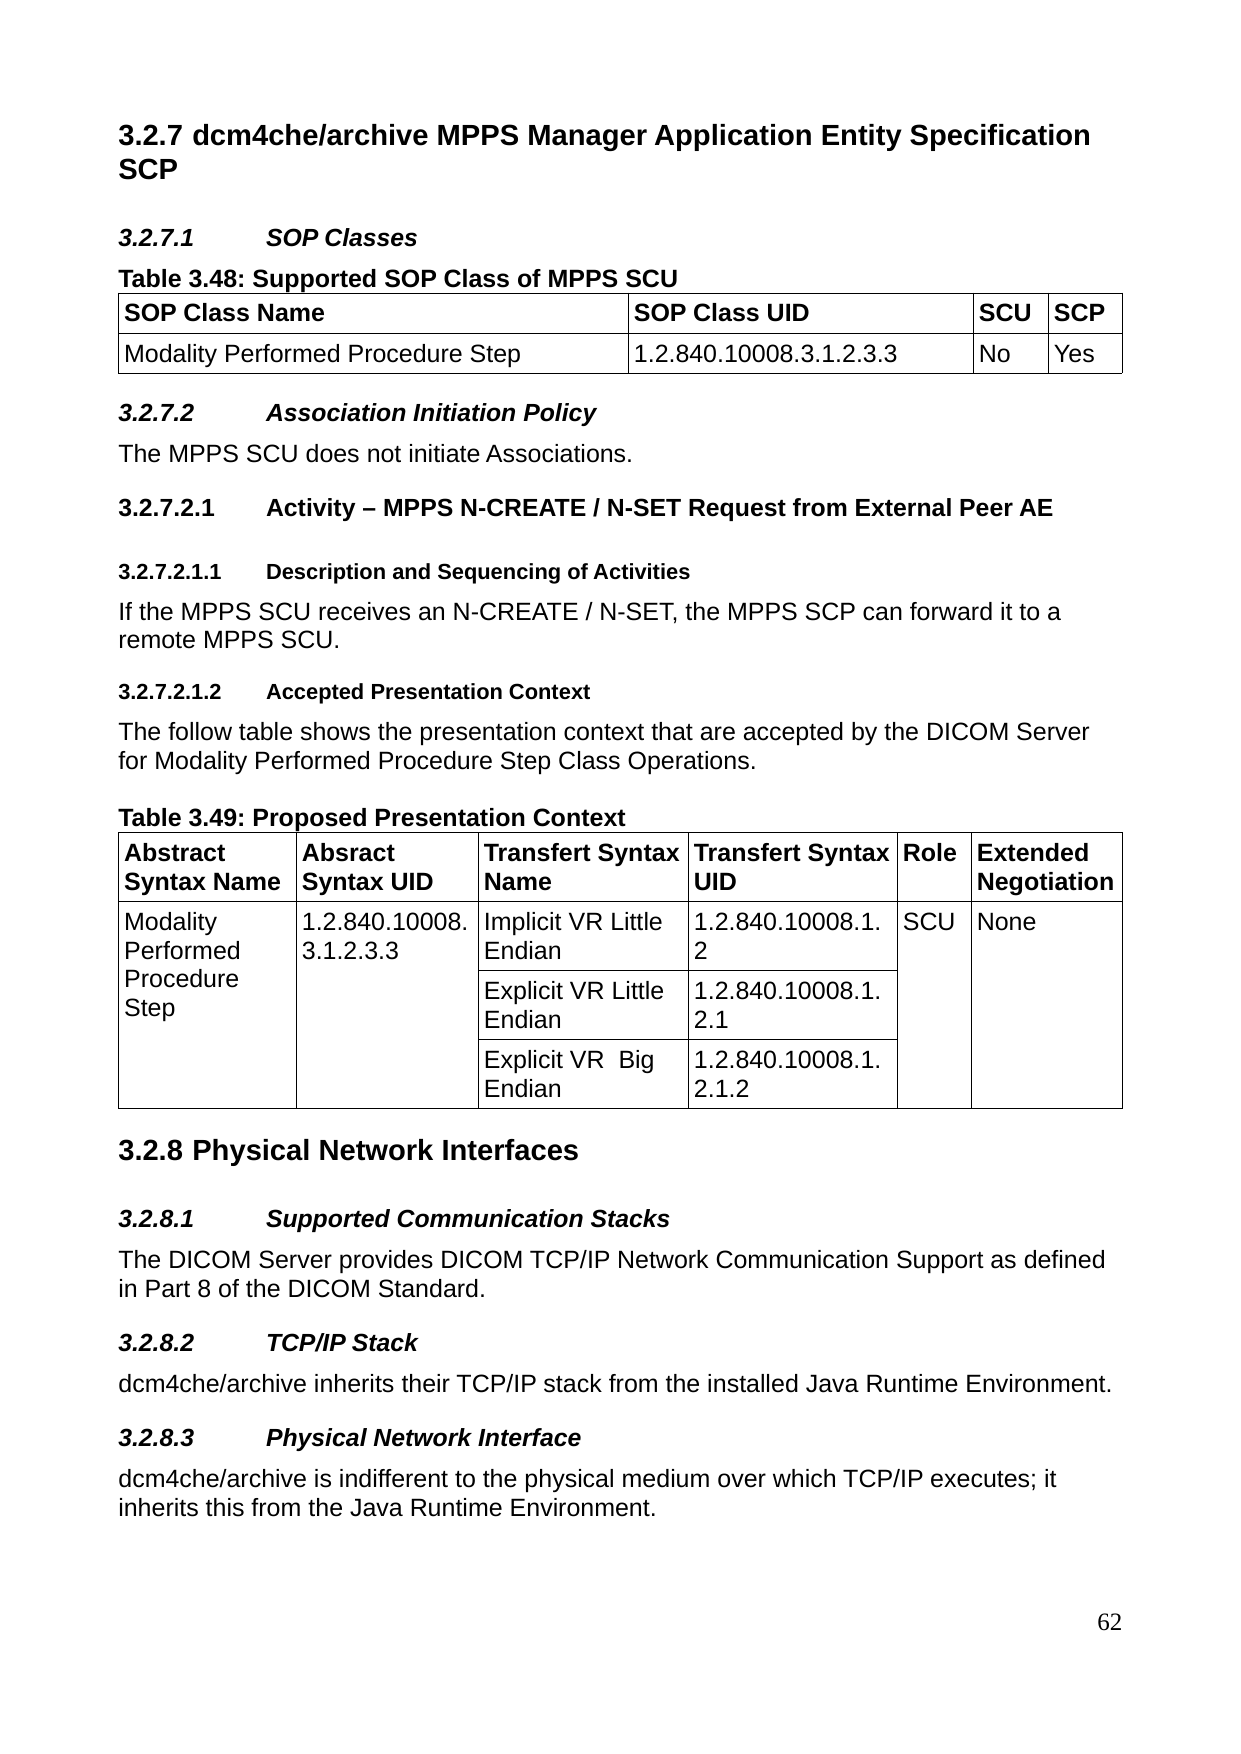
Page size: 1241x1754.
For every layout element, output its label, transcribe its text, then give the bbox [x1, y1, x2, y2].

text The follow table shows the presentation context that are accepted by the DICOM Server for Modality Performed Procedure Step Class Operations. [118, 717, 1122, 774]
table_header Abstract Syntax Name [119, 833, 296, 901]
table_cell Implicit VR Little Endian [479, 902, 688, 970]
subtitle Description and Sequencing of Activities [118, 559, 1122, 584]
subtitle Physical Network Interface [118, 1423, 1122, 1451]
text The DICOM Server provides DICOM TCP/IP Network Communication Support as defined in Part 8 of the DICOM Standard. [118, 1245, 1122, 1303]
table_cell Modality Performed Procedure Step [119, 334, 628, 373]
subtitle SOP Classes [118, 223, 1122, 251]
subtitle TCP/IP Stack [118, 1328, 1122, 1356]
table_header Extended Negotiation [972, 833, 1122, 901]
table_header SOP Class UID [629, 294, 973, 333]
table_header SCP [1049, 294, 1122, 333]
text Table 3.48: Supported SOP Class of MPPS SCU [118, 264, 1122, 292]
subtitle Activity – MPPS N-CREATE / N-SET Request from External Peer AE [118, 493, 1122, 522]
table_header Role [898, 833, 971, 901]
text Table 3.49: Proposed Presentation Context [118, 803, 1122, 832]
table_cell 1.2.840.10008.1.2.1.2 [689, 1040, 897, 1108]
table_cell 1.2.840.10008.3.1.2.3.3 [629, 334, 973, 373]
text The MPPS SCU does not initiate Associations. [118, 439, 1122, 468]
table_cell SCU [898, 902, 971, 1108]
subtitle dcm4che/archive MPPS Manager Application Entity Specification SCP [118, 118, 1122, 185]
table_header Transfert Syntax UID [689, 833, 897, 901]
table_cell No [974, 334, 1048, 373]
text dcm4che/archive inherits their TCP/IP stack from the installed Java Runtime Environment. [118, 1369, 1122, 1398]
table_header SCU [974, 294, 1048, 333]
text If the MPPS SCU receives an N-CREATE / N-SET, the MPPS SCP can forward it to a remote MPPS SCU. [118, 597, 1122, 654]
subtitle Physical Network Interfaces [118, 1133, 1122, 1167]
table_cell Yes [1049, 334, 1122, 373]
table_cell 1.2.840.10008.1.2.1 [689, 971, 897, 1039]
subtitle Association Initiation Policy [118, 398, 1122, 427]
table_header Transfert Syntax Name [479, 833, 688, 901]
subtitle Supported Communication Stacks [118, 1204, 1122, 1233]
table_cell Explicit VR Big Endian [479, 1040, 688, 1108]
text dcm4che/archive is indifferent to the physical medium over which TCP/IP executes; it inherits this from the Java Runtime Environment. [118, 1464, 1122, 1521]
table_cell 1.2.840.10008.3.1.2.3.3 [297, 902, 478, 1108]
table_cell 1.2.840.10008.1.2 [689, 902, 897, 970]
table_header Absract Syntax UID [297, 833, 478, 901]
table_header SOP Class Name [119, 294, 628, 333]
subtitle Accepted Presentation Context [118, 679, 1122, 704]
table_cell Explicit VR Little Endian [479, 971, 688, 1039]
table_cell None [972, 902, 1122, 1108]
table_cell Modality Performed Procedure Step [119, 902, 296, 1108]
